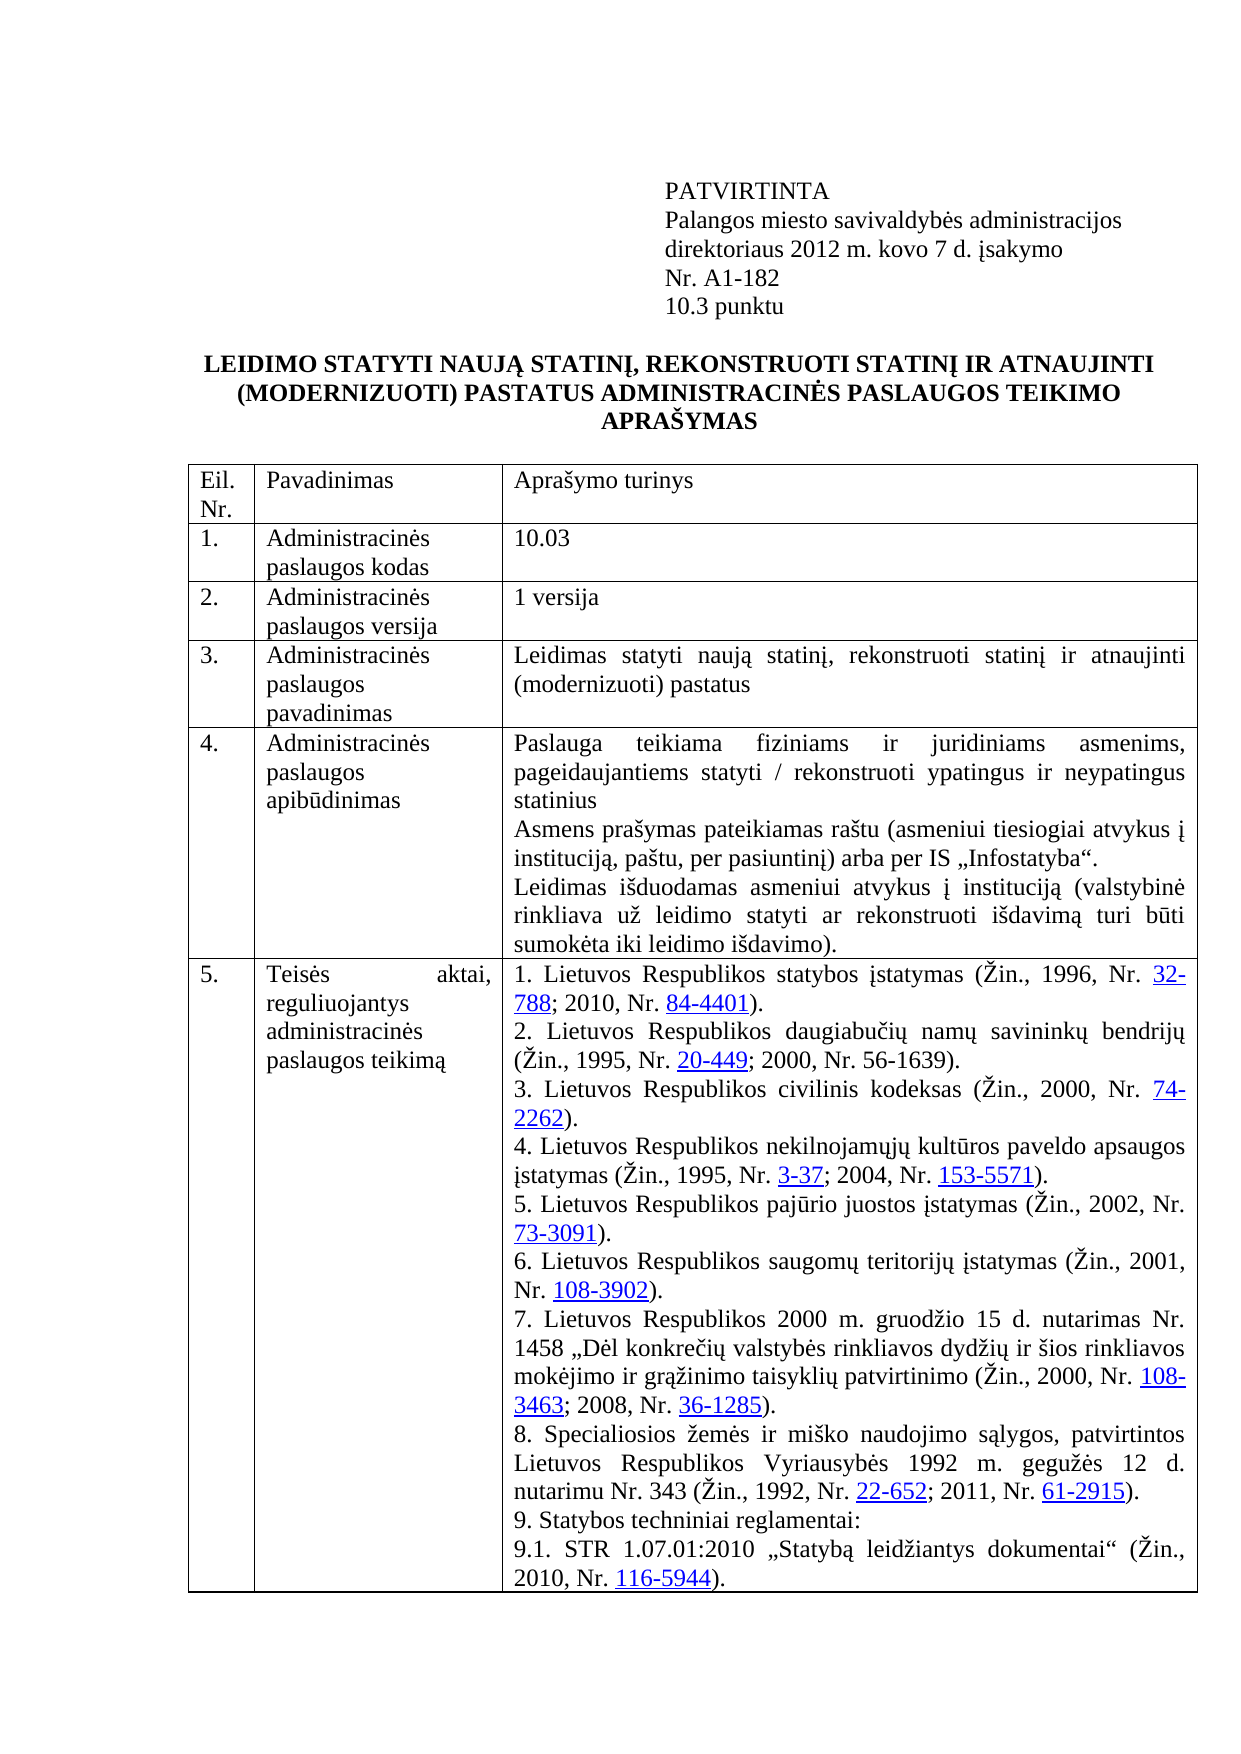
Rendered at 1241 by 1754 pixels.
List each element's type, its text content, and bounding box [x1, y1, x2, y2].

table_cell Leidimas statyti naują statinį, rekonstruoti statinį ir atnaujinti (modernizuoti) pastatus [503, 641, 1197, 727]
table_header Pavadinimas [255, 465, 502, 522]
table_cell 3. [189, 641, 254, 727]
table_cell 5. [189, 959, 254, 1591]
table_cell 1. [189, 524, 254, 581]
text 10.3 punktu [177, 291, 1181, 320]
table_cell 1 versija [503, 582, 1197, 639]
table_cell Administracinės paslaugos versija [255, 582, 502, 639]
table_cell Teisės aktai, reguliuojantys administracinės paslaugos teikimą [255, 959, 502, 1591]
text Leidimo statyti naują statinį, rekonstruoti statinį ir atnaujinti (modernizuoti) pastatus ADMINISTRACINĖS PASLAUGOS TEIKIMO APRAŠYMAS [177, 349, 1181, 435]
text direktoriaus 2012 m. kovo 7 d. įsakymo [177, 234, 1181, 263]
text PATVIRTINTA [177, 176, 1181, 205]
table_cell Administracinės paslaugos kodas [255, 524, 502, 581]
table_cell 10.03 [503, 524, 1197, 581]
table_cell 4. [189, 728, 254, 958]
table_cell Paslauga teikiama fiziniams ir juridiniams asmenims, pageidaujantiems statyti / rekonstruoti ypatingus ir neypatingus statinius Asmens prašymas pateikiamas raštu (asmeniui tiesiogiai atvykus į instituciją, paštu, per pasiuntinį) arba per IS „Infostatyba“. Leidimas išduodamas asmeniui atvykus į instituciją (valstybinė rinkliava už leidimo statyti ar rekonstruoti išdavimą turi būti sumokėta iki leidimo išdavimo). [503, 728, 1197, 958]
table_cell 1. Lietuvos Respublikos statybos įstatymas (Žin., 1996, Nr. 32-788; 2010, Nr. 84-4401). 2. Lietuvos Respublikos daugiabučių namų savininkų bendrijų (Žin., 1995, Nr. 20-449; 2000, Nr. 56-1639). 3. Lietuvos Respublikos civilinis kodeksas (Žin., 2000, Nr. 74-2262). 4. Lietuvos Respublikos nekilnojamųjų kultūros paveldo apsaugos įstatymas (Žin., 1995, Nr. 3-37; 2004, Nr. 153-5571). 5. Lietuvos Respublikos pajūrio juostos įstatymas (Žin., 2002, Nr. 73-3091). 6. Lietuvos Respublikos saugomų teritorijų įstatymas (Žin., 2001, Nr. 108-3902). 7. Lietuvos Respublikos 2000 m. gruodžio 15 d. nutarimas Nr. 1458 „Dėl konkrečių valstybės rinkliavos dydžių ir šios rinkliavos mokėjimo ir grąžinimo taisyklių patvirtinimo (Žin., 2000, Nr. 108-3463; 2008, Nr. 36-1285). 8. Specialiosios žemės ir miško naudojimo sąlygos, patvirtintos Lietuvos Respublikos Vyriausybės 1992 m. gegužės 12 d. nutarimu Nr. 343 (Žin., 1992, Nr. 22-652; 2011, Nr. 61-2915). 9. Statybos techniniai reglamentai: 9.1. STR 1.07.01:2010 „Statybą leidžiantys dokumentai“ (Žin., 2010, Nr. 116-5944). [503, 959, 1197, 1591]
text Palangos miesto savivaldybės administracijos [177, 205, 1181, 234]
table_cell Administracinės paslaugos apibūdinimas [255, 728, 502, 958]
table_cell 2. [189, 582, 254, 639]
table_header Aprašymo turinys [503, 465, 1197, 522]
text Nr. A1-182 [177, 263, 1181, 291]
table_cell Administracinės paslaugos pavadinimas [255, 641, 502, 727]
table_header Eil. Nr. [189, 465, 254, 522]
